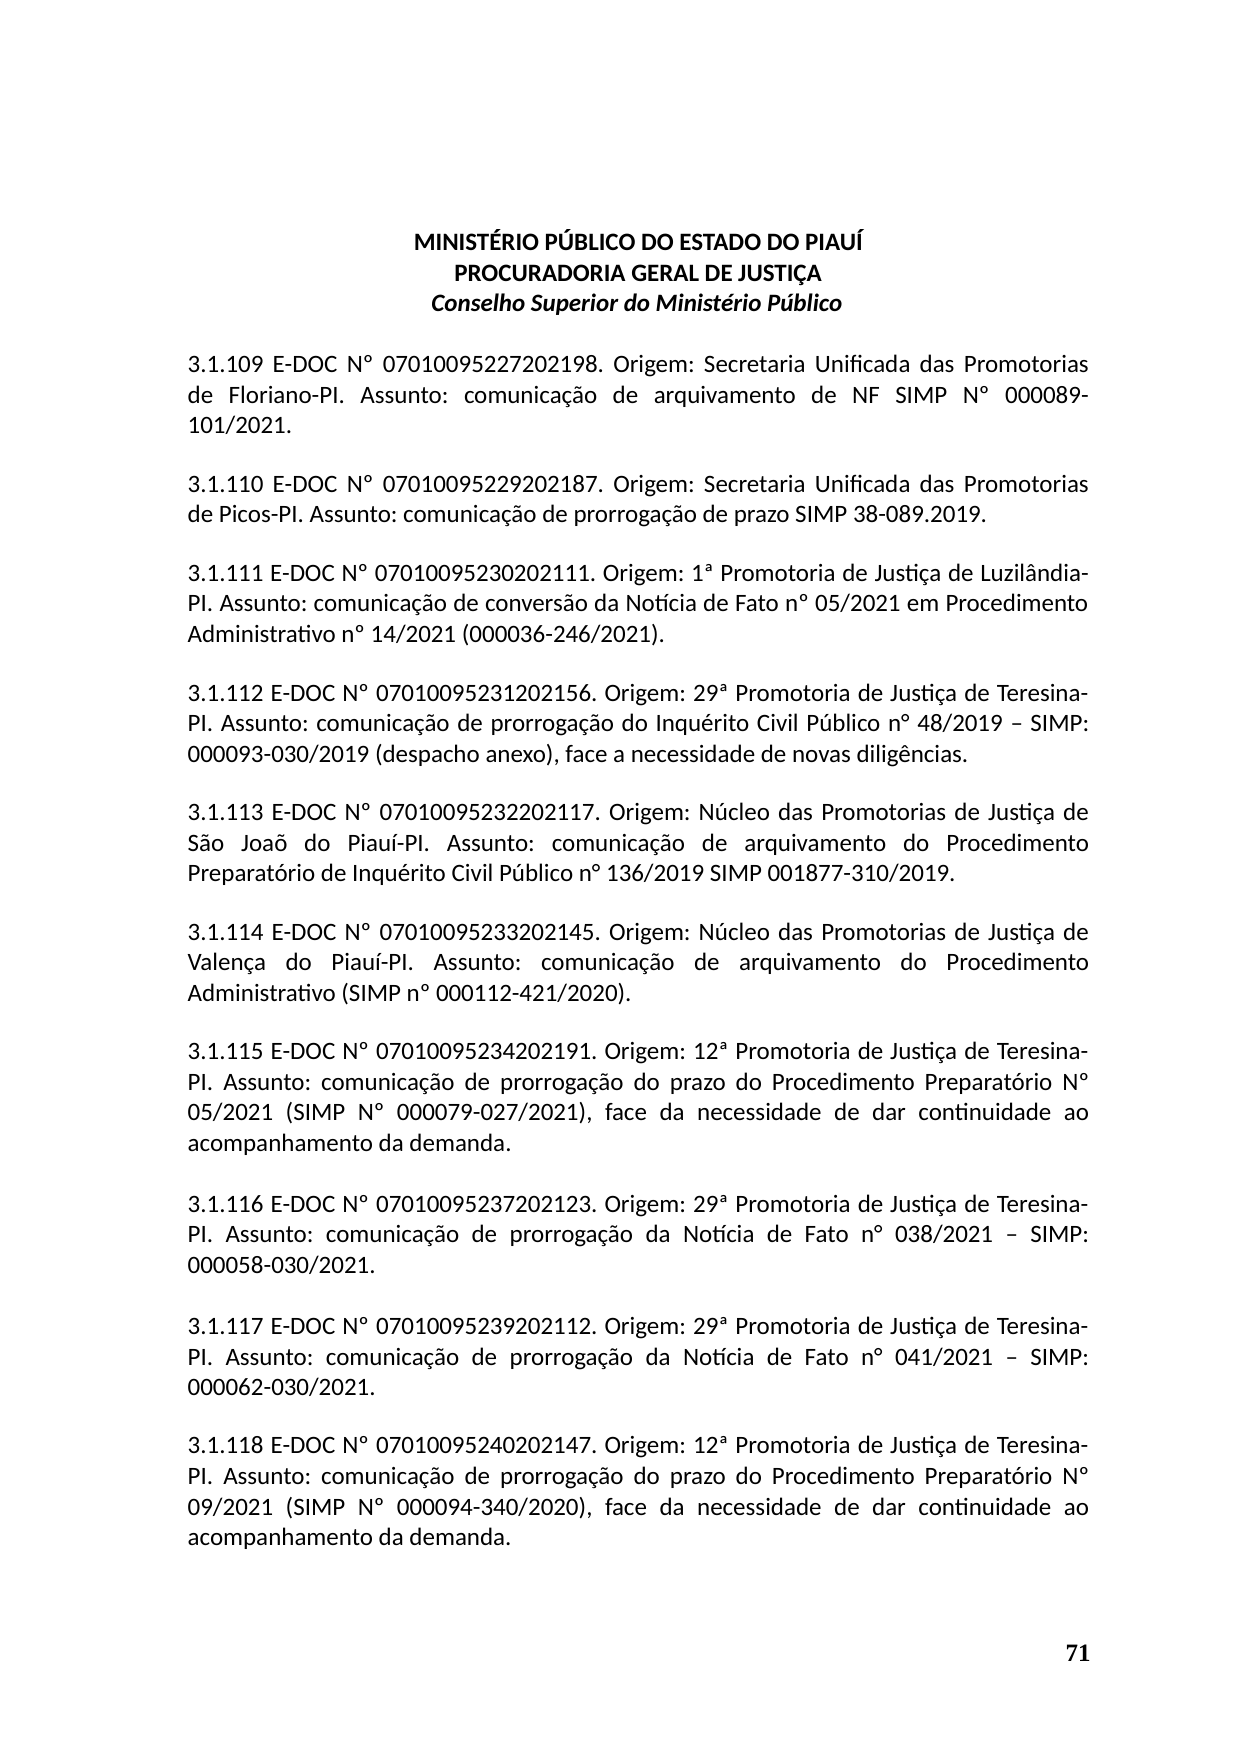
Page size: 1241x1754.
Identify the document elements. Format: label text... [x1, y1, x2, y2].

text 3.1.114 E-DOC Nº 07010095233202145. Origem: Núcleo das Promotorias de Justiça de Valença do Piauí-PI. Assunto: comunicação de arquivamento do Procedimento Administrativo (SIMP nº 000112-421/2020). [187, 916, 1090, 1007]
text 3.1.110 E-DOC Nº 07010095229202187. Origem: Secretaria Unificada das Promotorias de Picos-PI. Assunto: comunicação de prorrogação de prazo SIMP 38-089.2019. [187, 468, 1090, 529]
text 3.1.111 E-DOC Nº 07010095230202111. Origem: 1ª Promotoria de Justiça de Luzilândia-PI. Assunto: comunicação de conversão da Notícia de Fato nº 05/2021 em Procedimento Administrativo nº 14/2021 (000036-246/2021). [187, 557, 1090, 649]
text 3.1.112 E-DOC Nº 07010095231202156. Origem: 29ª Promotoria de Justiça de Teresina-PI. Assunto: comunicação de prorrogação do Inquérito Civil Público n° 48/2019 – SIMP: 000093-030/2019 (despacho anexo), face a necessidade de novas diligências. [187, 677, 1090, 768]
text 3.1.116 E-DOC Nº 07010095237202123. Origem: 29ª Promotoria de Justiça de Teresina-PI. Assunto: comunicação de prorrogação da Notícia de Fato n° 038/2021 – SIMP: 000058-030/2021. [187, 1188, 1090, 1279]
text 3.1.113 E-DOC Nº 07010095232202117. Origem: Núcleo das Promotorias de Justiça de São Joaõ do Piauí-PI. Assunto: comunicação de arquivamento do Procedimento Preparatório de Inquérito Civil Público n° 136/2019 SIMP 001877-310/2019. [187, 796, 1090, 888]
text 3.1.109 E-DOC Nº 07010095227202198. Origem: Secretaria Unificada das Promotorias de Floriano-PI. Assunto: comunicação de arquivamento de NF SIMP Nº 000089-101/2021. [187, 348, 1090, 440]
text 3.1.118 E-DOC Nº 07010095240202147. Origem: 12ª Promotoria de Justiça de Teresina-PI. Assunto: comunicação de prorrogação do prazo do Procedimento Preparatório Nº 09/2021 (SIMP Nº 000094-340/2020), face da necessidade de dar continuidade ao acompanhamento da demanda. [187, 1430, 1090, 1552]
text 3.1.117 E-DOC Nº 07010095239202112. Origem: 29ª Promotoria de Justiça de Teresina-PI. Assunto: comunicação de prorrogação da Notícia de Fato n° 041/2021 – SIMP: 000062-030/2021. [187, 1310, 1090, 1402]
text 3.1.115 E-DOC Nº 07010095234202191. Origem: 12ª Promotoria de Justiça de Teresina-PI. Assunto: comunicação de prorrogação do prazo do Procedimento Preparatório Nº 05/2021 (SIMP Nº 000079-027/2021), face da necessidade de dar continuidade ao acompanhamento da demanda. [187, 1035, 1090, 1157]
